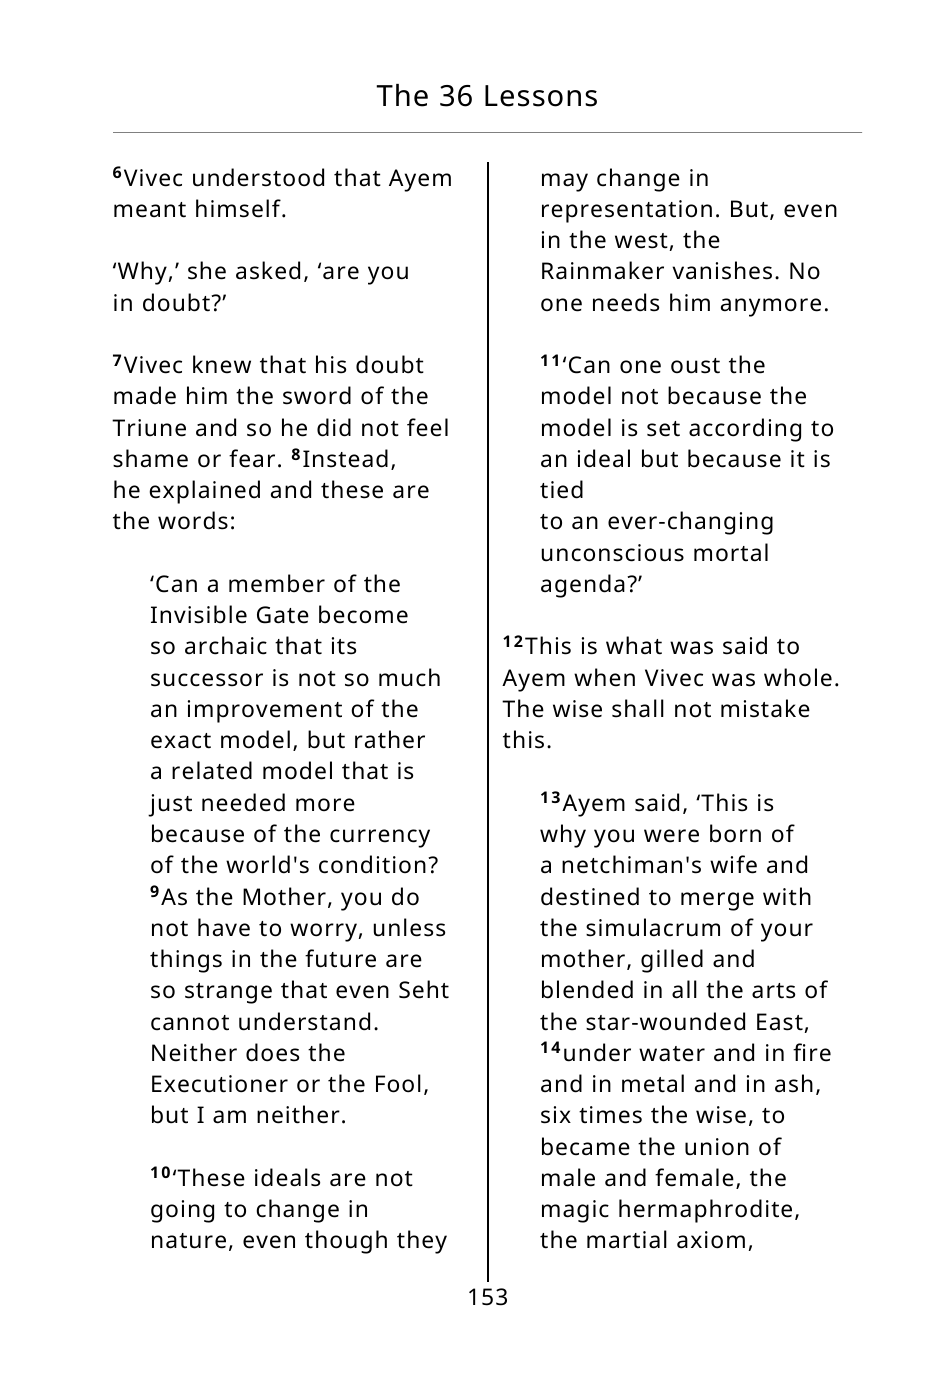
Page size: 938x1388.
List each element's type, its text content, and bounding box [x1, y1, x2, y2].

text 7Vivec knew that his doubt made him the sword of the Triune and so he did not feel shame or fear. 8Instead, he explained and these are the words: [112, 349, 472, 537]
text ‘Why,’ she asked, ‘are you in doubt?’ [112, 255, 472, 318]
text ‘Can a member of the Invisible Gate become so archaic that its successor is not so much an improvement of the exact model, but rather a related model that is just needed more because of the currency of the world's condition? 9As the Mother, you do not have to worry, unless things in the future are so strange that even Seht cannot understand. Neither does the Executioner or the Fool, but I am neither. [150, 568, 454, 1130]
text 6Vivec understood that Ayem meant himself. [112, 162, 472, 224]
text The 36 Lessons [112, 75, 862, 115]
text 10‘These ideals are not going to change in nature, even though they [150, 1162, 454, 1255]
text may change in representation. But, even in the west, the Rainmaker vanishes. No one needs him anymore. [540, 162, 844, 318]
text 13Ayem said, ‘This is why you were born of a netchiman's wife and destined to merge with the simulacrum of your mother, gilled and blended in all the arts of the star-wounded East, 14under water and in fire and in metal and in ash, six times the wise, to became the union of male and female, the magic hermaphrodite, the martial axiom, [540, 787, 844, 1255]
text 12This is what was said to Ayem when Vivec was whole. The wise shall not mistake this. [502, 630, 862, 755]
text 11‘Can one oust the model not because the model is set according to an ideal but because it is tied to an ever-changing unconscious mortal agenda?’ [540, 349, 844, 599]
